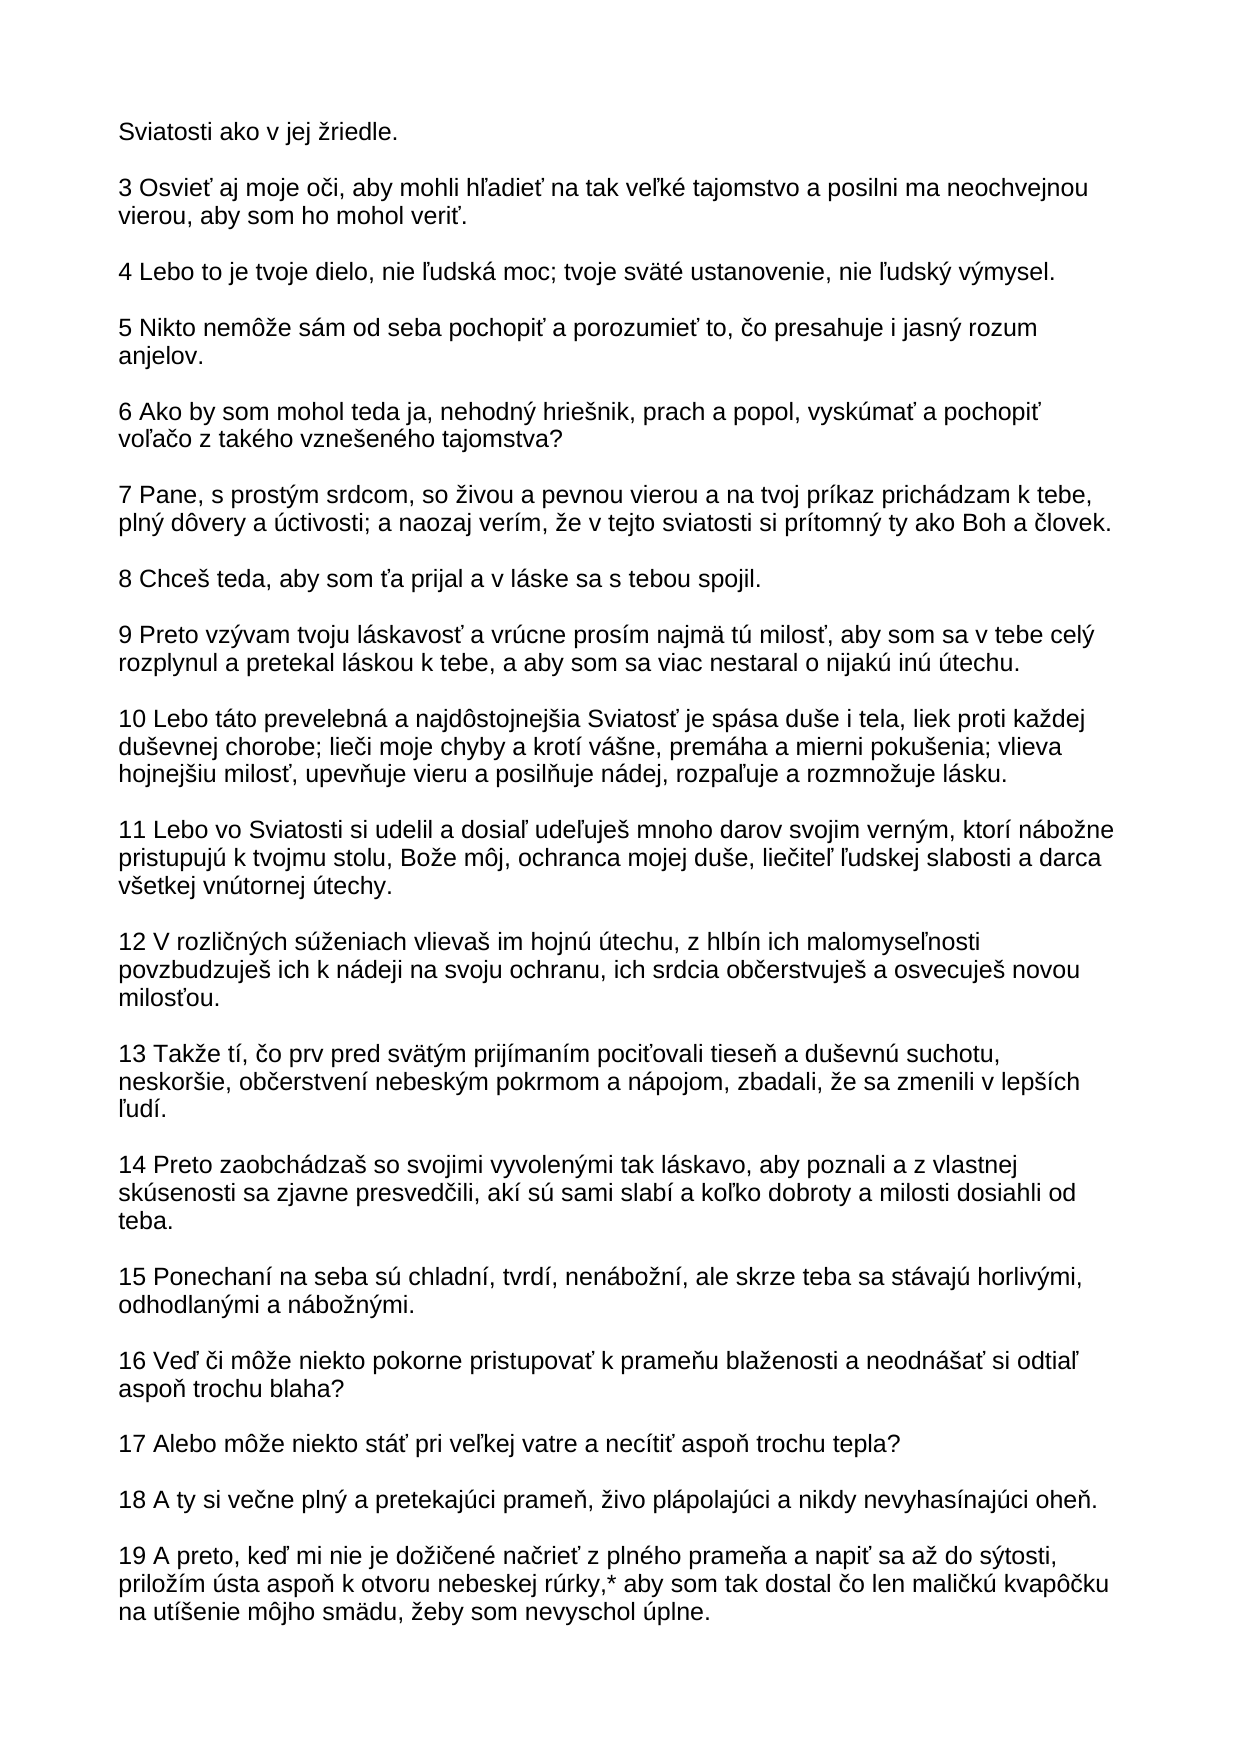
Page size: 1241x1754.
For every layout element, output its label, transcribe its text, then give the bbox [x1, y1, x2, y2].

text 19 A preto, keď mi nie je dožičené načrieť z plného prameňa a napiť sa až do sýtosti, priložím ústa aspoň k otvoru nebeskej rúrky,* aby som tak dostal čo len maličkú kvapôčku na utíšenie môjho smädu, žeby som nevyschol úplne. [118, 1542, 1122, 1626]
text 15 Ponechaní na seba sú chladní, tvrdí, nenábožní, ale skrze teba sa stávajú horlivými, odhodlanými a nábožnými. [118, 1263, 1122, 1318]
text 13 Takže tí, čo prv pred svätým prijímaním pociťovali tieseň a duševnú suchotu, neskoršie, občerstvení nebeským pokrmom a nápojom, zbadali, že sa zmenili v lepších ľudí. [118, 1039, 1122, 1123]
text 4 Lebo to je tvoje dielo, nie ľudská moc; tvoje sväté ustanovenie, nie ľudský výmysel. [118, 258, 1122, 286]
text 6 Ako by som mohol teda ja, nehodný hriešnik, prach a popol, vyskúmať a pochopiť voľačo z takého vznešeného tajomstva? [118, 397, 1122, 453]
text 11 Lebo vo Sviatosti si udelil a dosiaľ udeľuješ mnoho darov svojim verným, ktorí nábožne pristupujú k tvojmu stolu, Bože môj, ochranca mojej duše, liečiteľ ľudskej slabosti a darca všetkej vnútornej útechy. [118, 816, 1122, 900]
text 14 Preto zaobchádzaš so svojimi vyvolenými tak láskavo, aby poznali a z vlastnej skúsenosti sa zjavne presvedčili, akí sú sami slabí a koľko dobroty a milosti dosiahli od teba. [118, 1151, 1122, 1235]
text 5 Nikto nemôže sám od seba pochopiť a porozumieť to, čo presahuje i jasný rozum anjelov. [118, 313, 1122, 369]
text 3 Osvieť aj moje oči, aby mohli hľadieť na tak veľké tajomstvo a posilni ma neochvejnou vierou, aby som ho mohol veriť. [118, 174, 1122, 230]
text 7 Pane, s prostým srdcom, so živou a pevnou vierou a na tvoj príkaz prichádzam k tebe, plný dôvery a úctivosti; a naozaj verím, že v tejto sviatosti si prítomný ty ako Boh a človek. [118, 481, 1122, 537]
text 12 V rozličných súženiach vlievaš im hojnú útechu, z hlbín ich malomyseľnosti povzbudzuješ ich k nádeji na svoju ochranu, ich srdcia občerstvuješ a osvecuješ novou milosťou. [118, 928, 1122, 1011]
text 16 Veď či môže niekto pokorne pristupovať k prameňu blaženosti a neodnášať si odtiaľ aspoň trochu blaha? [118, 1346, 1122, 1402]
text 18 A ty si večne plný a pretekajúci prameň, živo plápolajúci a nikdy nevyhasínajúci oheň. [118, 1486, 1122, 1514]
text 17 Alebo môže niekto stáť pri veľkej vatre a necítiť aspoň trochu tepla? [118, 1430, 1122, 1458]
text 9 Preto vzývam tvoju láskavosť a vrúcne prosím najmä tú milosť, aby som sa v tebe celý rozplynul a pretekal láskou k tebe, a aby som sa viac nestaral o nijakú inú útechu. [118, 621, 1122, 676]
text 10 Lebo táto prevelebná a najdôstojnejšia Sviatosť je spása duše i tela, liek proti každej duševnej chorobe; lieči moje chyby a krotí vášne, premáha a mierni pokušenia; vlieva hojnejšiu milosť, upevňuje vieru a posilňuje nádej, rozpaľuje a rozmnožuje lásku. [118, 704, 1122, 788]
text Sviatosti ako v jej žriedle. [118, 118, 1122, 146]
text 8 Chceš teda, aby som ťa prijal a v láske sa s tebou spojil. [118, 565, 1122, 593]
